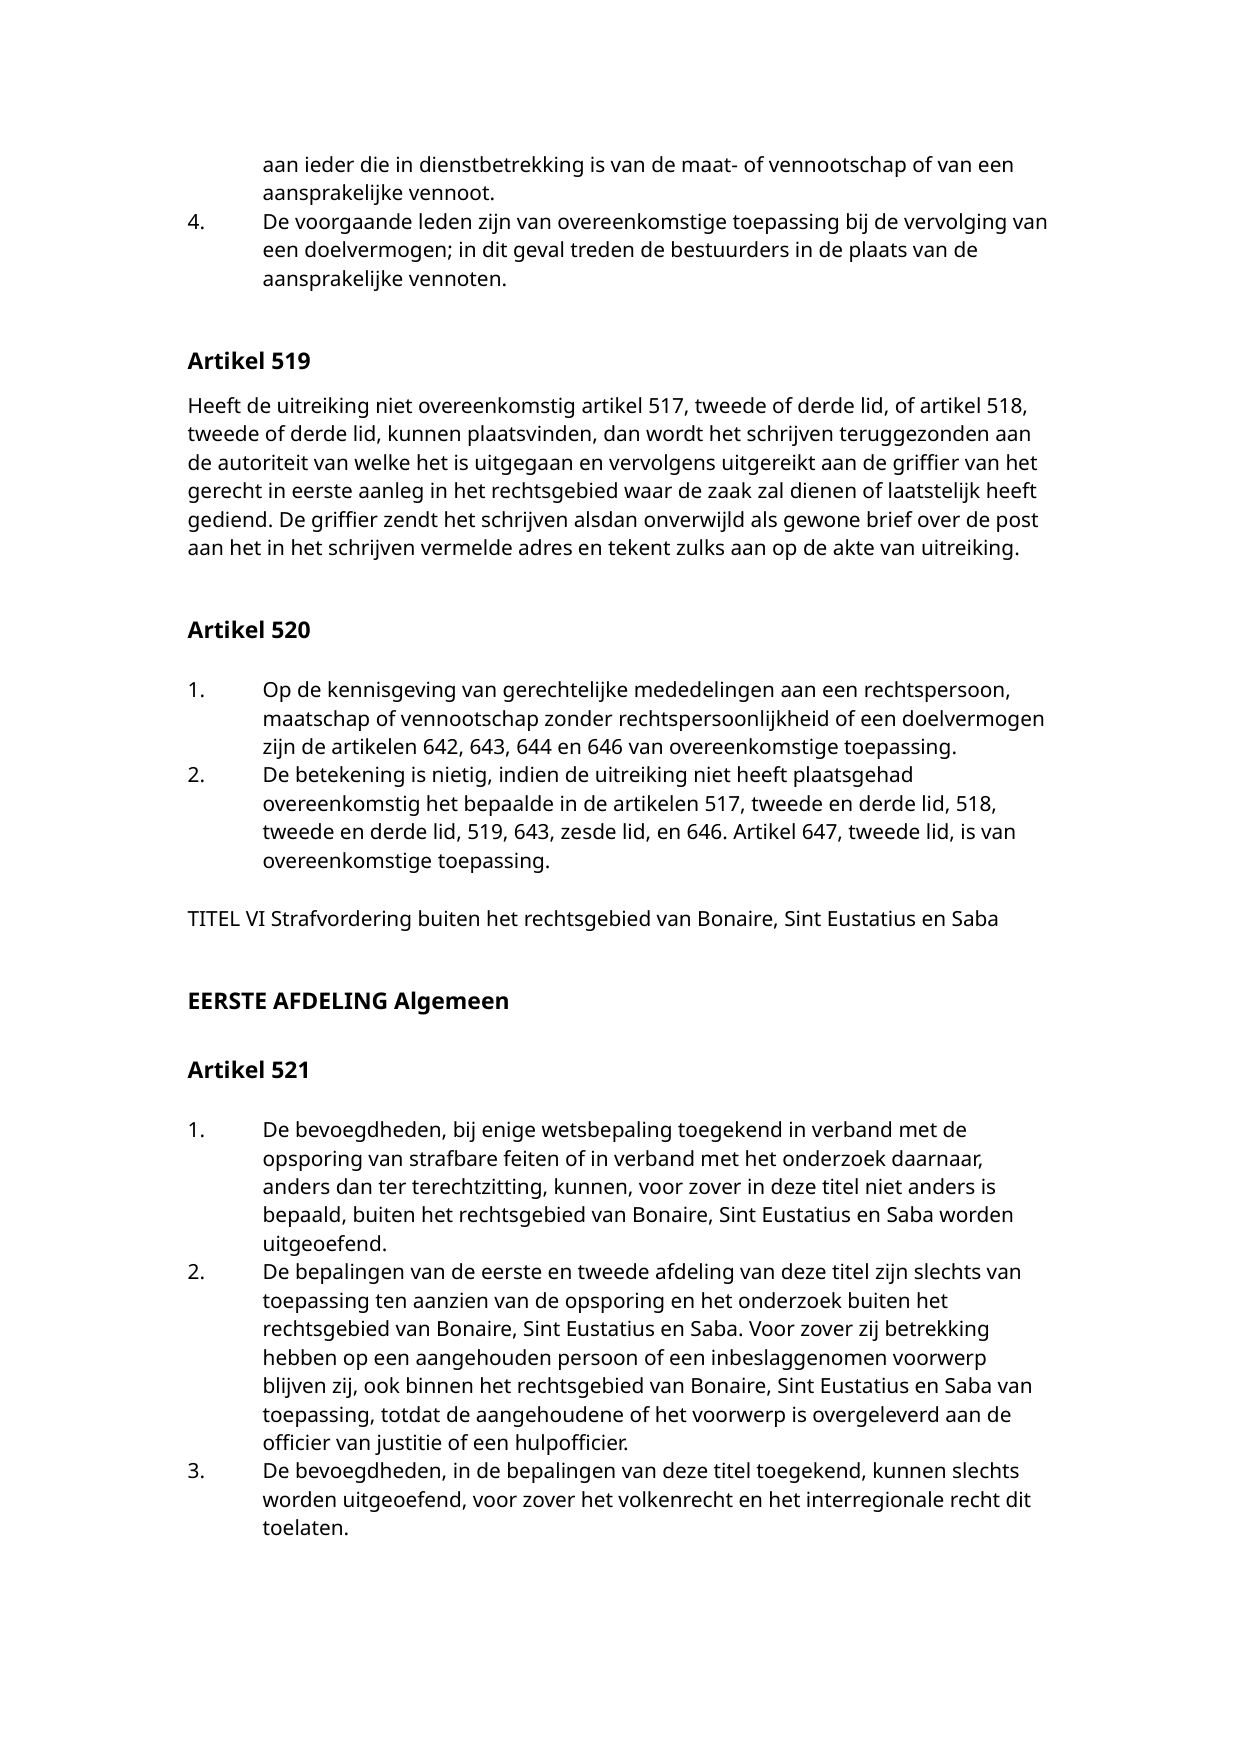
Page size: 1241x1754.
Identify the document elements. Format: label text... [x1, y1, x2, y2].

list aan ieder die in dienstbetrekking is van de maat- of vennootschap of van een aansprakelijke vennoot. [187, 150, 1053, 207]
list Op de kennisgeving van gerechtelijke mededelingen aan een rechtspersoon, maatschap of vennootschap zonder rechtspersoonlijkheid of een doelvermogen zijn de artikelen 642, 643, 644 en 646 van overeenkomstige toepassing. [187, 675, 1053, 761]
list De bepalingen van de eerste en tweede afdeling van deze titel zijn slechts van toepassing ten aanzien van de opsporing en het onderzoek buiten het rechtsgebied van Bonaire, Sint Eustatius en Saba. Voor zover zij betrekking hebben op een aangehouden persoon of een inbeslaggenomen voorwerp blijven zij, ook binnen het rechtsgebied van Bonaire, Sint Eustatius en Saba van toepassing, totdat de aangehoudene of het voorwerp is overgeleverd aan de officier van justitie of een hulpofficier. [187, 1257, 1053, 1457]
subtitle Artikel 521 [187, 1054, 1053, 1085]
subtitle Artikel 520 [187, 614, 1053, 645]
list De voorgaande leden zijn van overeenkomstige toepassing bij de vervolging van een doelvermogen; in dit geval treden de bestuurders in de plaats van de aansprakelijke vennoten. [187, 207, 1053, 292]
list De bevoegdheden, bij enige wetsbepaling toegekend in verband met de opsporing van strafbare feiten of in verband met het onderzoek daarnaar, anders dan ter terechtzitting, kunnen, voor zover in deze titel niet anders is bepaald, buiten het rechtsgebied van Bonaire, Sint Eustatius en Saba worden uitgeoefend. [187, 1115, 1053, 1257]
subtitle Artikel 519 [187, 345, 1053, 376]
list De bevoegdheden, in de bepalingen van deze titel toegekend, kunnen slechts worden uitgeoefend, voor zover het volkenrecht en het interregionale recht dit toelaten. [187, 1457, 1053, 1542]
subtitle TITEL VI Strafvordering buiten het rechtsgebied van Bonaire, Sint Eustatius en Saba [187, 904, 1053, 933]
list De betekening is nietig, indien de uitreiking niet heeft plaatsgehad overeenkomstig het bepaalde in de artikelen 517, tweede en derde lid, 518, tweede en derde lid, 519, 643, zesde lid, en 646. Artikel 647, tweede lid, is van overeenkomstige toepassing. [187, 761, 1053, 874]
text Heeft de uitreiking niet overeenkomstig artikel 517, tweede of derde lid, of artikel 518, tweede of derde lid, kunnen plaatsvinden, dan wordt het schrijven teruggezonden aan de autoriteit van welke het is uitgegaan en vervolgens uitgereikt aan de griffier van het gerecht in eerste aanleg in het rechtsgebied waar de zaak zal dienen of laatstelijk heeft gediend. De griffier zendt het schrijven alsdan onverwijld als gewone brief over de post aan het in het schrijven vermelde adres en tekent zulks aan op de akte van uitreiking. [187, 391, 1053, 562]
subtitle EERSTE AFDELING Algemeen [187, 985, 1053, 1017]
